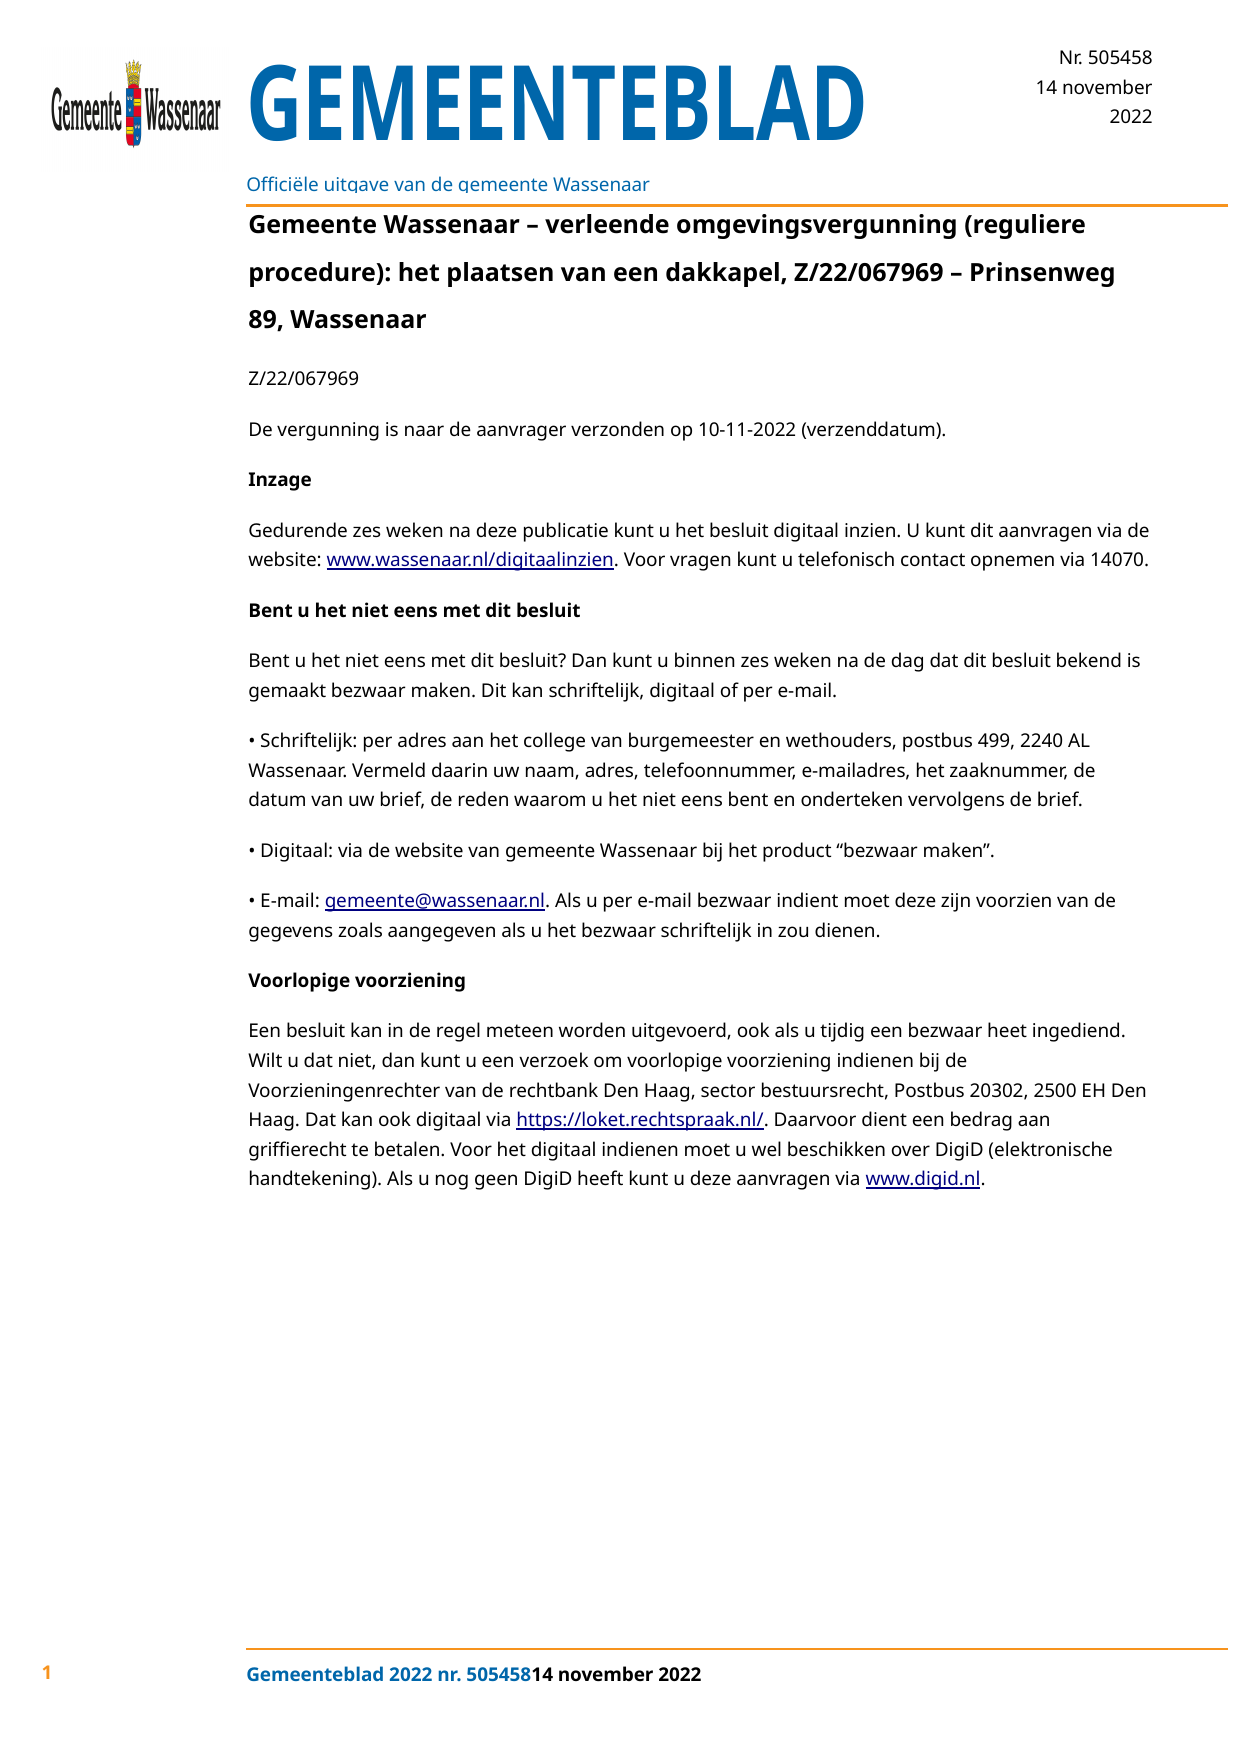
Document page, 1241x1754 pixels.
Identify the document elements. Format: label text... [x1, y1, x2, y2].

text Gemeente Wassenaar – verleende omgevingsvergunning (reguliere procedure): het plaatsen van een dakkapel, Z/22/067969 – Prinsenweg 89, Wassenaar [248, 207, 1152, 336]
text Bent u het niet eens met dit besluit? Dan kunt u binnen zes weken na de dag dat dit besluit bekend is gemaakt bezwaar maken. Dit kan schriftelijk, digitaal of per e-mail. [248, 647, 1152, 702]
text Een besluit kan in de regel meteen worden uitgevoerd, ook als u tijdig een bezwaar heet ingediend. Wilt u dat niet, dan kunt u een verzoek om voorlopige voorziening indienen bij de Voorzieningenrechter van de rechtbank Den Haag, sector bestuursrecht, Postbus 20302, 2500 EH Den Haag. Dat kan ook digitaal via https://loket.rechtspraak.nl/. Daarvoor dient een bedrag aan griffierecht te betalen. Voor het digitaal indienen moet u wel beschikken over DigiD (elektronische handtekening). Als u nog geen DigiD heeft kunt u deze aanvragen via www.digid.nl. [248, 1018, 1152, 1191]
text • E-mail: gemeente@wassenaar.nl. Als u per e-mail bezwaar indient moet deze zijn voorzien van de gegevens zoals aangegeven als u het bezwaar schriftelijk in zou dienen. [248, 887, 1152, 942]
text Gedurende zes weken na deze publicatie kunt u het besluit digitaal inzien. U kunt dit aanvragen via de website: www.wassenaar.nl/digitaalinzien. Voor vragen kunt u telefonisch contact opnemen via 14070. [248, 517, 1152, 572]
text Voorlopige voorziening [248, 967, 1152, 993]
text Inzage [248, 466, 1152, 492]
text Bent u het niet eens met dit besluit [248, 597, 1152, 622]
text De vergunning is naar de aanvrager verzonden op 10-11-2022 (verzenddatum). [248, 416, 1152, 442]
text Z/22/067969 [248, 366, 1152, 391]
text • Schriftelijk: per adres aan het college van burgemeester en wethouders, postbus 499, 2240 AL Wassenaar. Vermeld daarin uw naam, adres, telefoonnummer, e-mailadres, het zaaknummer, de datum van uw brief, de reden waarom u het niet eens bent en onderteken vervolgens de brief. [248, 727, 1152, 812]
picture [41, 47, 231, 172]
text • Digitaal: via de website van gemeente Wassenaar bij het product “bezwaar maken”. [248, 837, 1152, 862]
